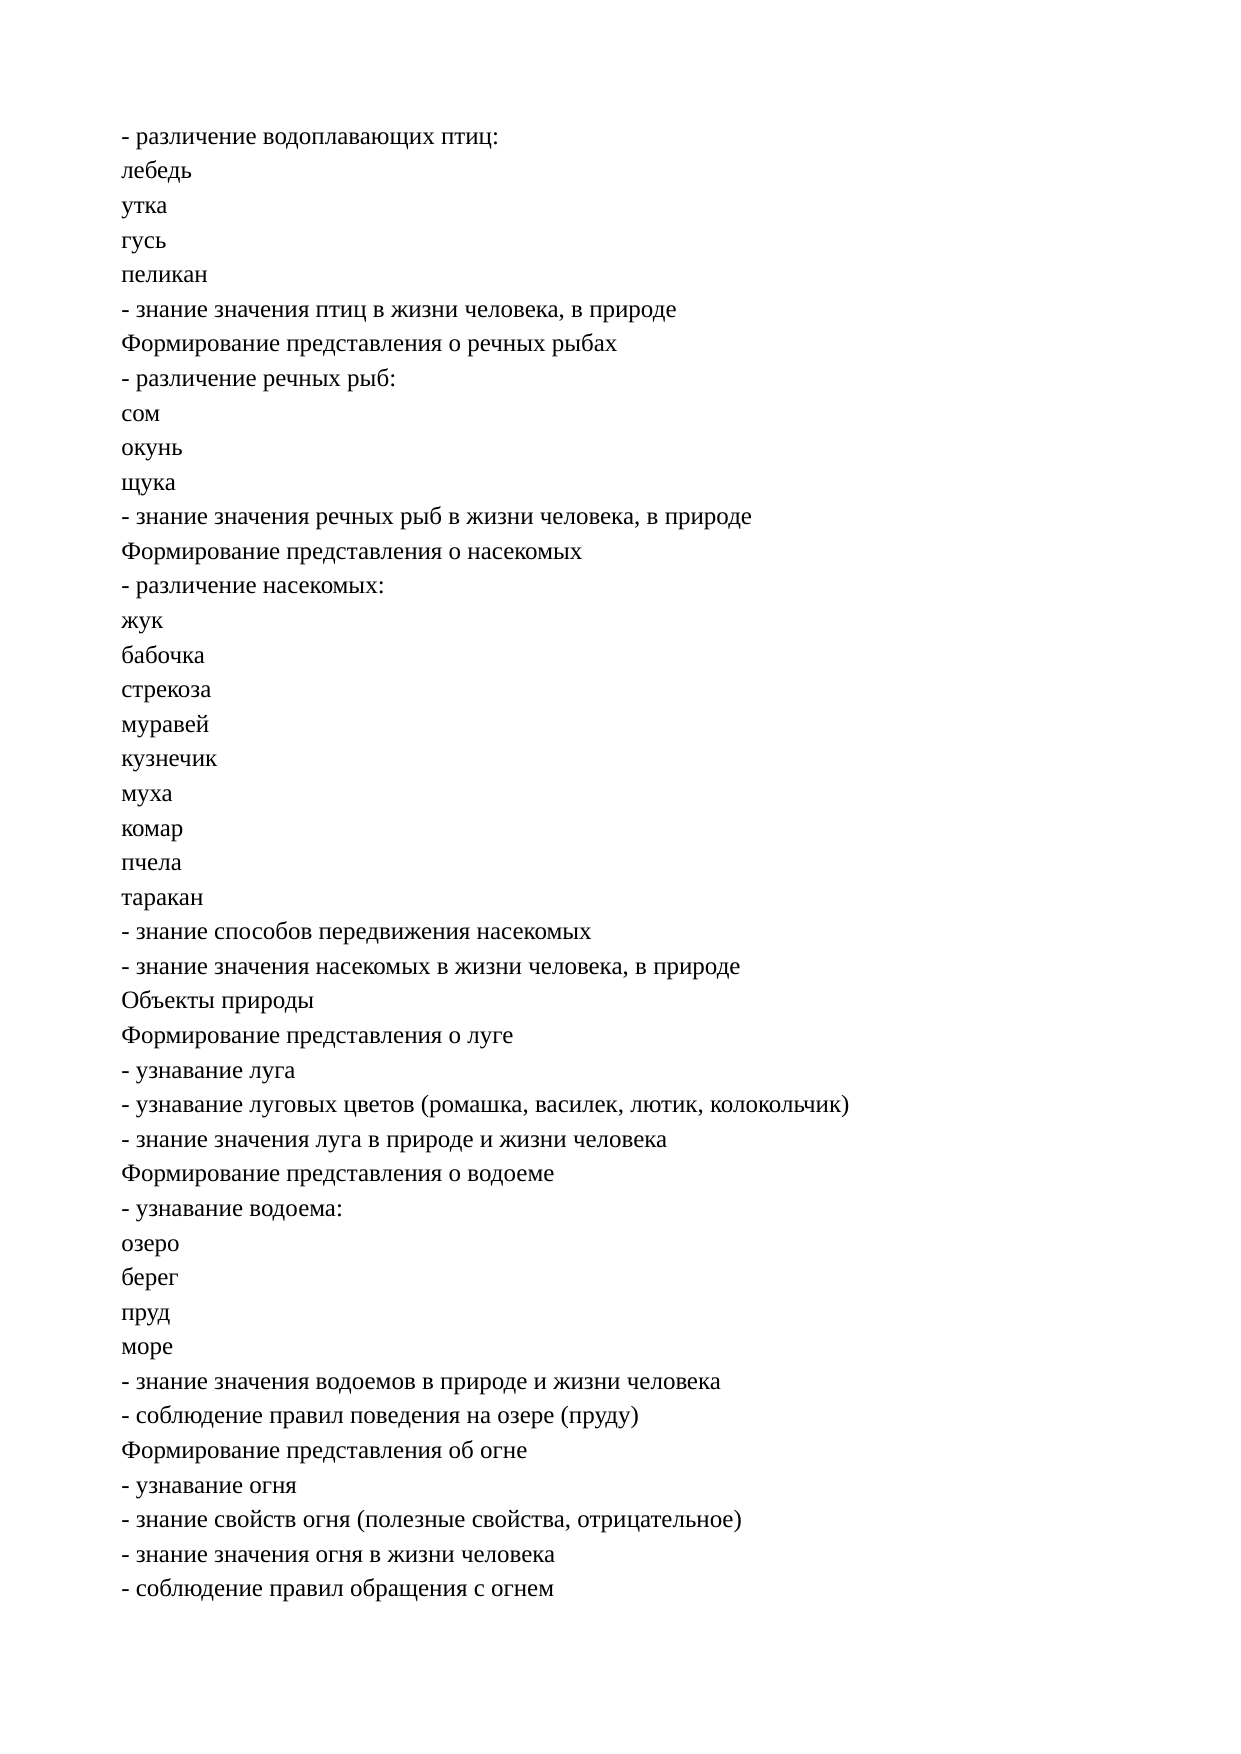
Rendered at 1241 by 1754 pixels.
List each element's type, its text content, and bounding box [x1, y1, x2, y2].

table_cell Формирование представления о речных рыбах [118, 326, 917, 360]
table_cell [917, 1121, 945, 1156]
table_cell [917, 118, 945, 153]
table_cell [945, 1571, 977, 1605]
table_cell [945, 602, 977, 637]
table_cell [917, 395, 945, 429]
table_cell [917, 429, 945, 464]
table_cell - соблюдение правил поведения на озере (пруду) [118, 1398, 917, 1432]
table_cell окунь [118, 429, 917, 464]
table_cell [945, 1259, 977, 1294]
table_cell таракан [118, 879, 917, 913]
table_cell [945, 1086, 977, 1121]
table_cell [917, 1259, 945, 1294]
table_cell [945, 1294, 977, 1328]
table_cell - различение водоплавающих птиц: [118, 118, 917, 153]
table_cell кузнечик [118, 741, 917, 775]
table_cell [945, 810, 977, 844]
table_cell [917, 1190, 945, 1225]
table_cell [917, 256, 945, 291]
table_cell [945, 256, 977, 291]
table_cell [917, 1225, 945, 1259]
table_cell [945, 464, 977, 498]
table_cell - различение насекомых: [118, 568, 917, 602]
table_cell [917, 187, 945, 222]
table_cell озеро [118, 1225, 917, 1259]
table_cell [917, 1017, 945, 1052]
table_cell берег [118, 1259, 917, 1294]
table_cell [945, 983, 977, 1017]
table_cell [945, 291, 977, 326]
table_cell Формирование представления о водоеме [118, 1156, 917, 1190]
table_cell [945, 533, 977, 568]
table_cell [917, 326, 945, 360]
table_cell пеликан [118, 256, 917, 291]
table_cell [945, 1156, 977, 1190]
table_cell [917, 568, 945, 602]
table_cell [917, 499, 945, 533]
table_cell стрекоза [118, 671, 917, 706]
table_cell [917, 1294, 945, 1328]
table_cell [917, 1329, 945, 1363]
table_cell [917, 671, 945, 706]
table_cell [917, 879, 945, 913]
table_cell - знание способов передвижения насекомых [118, 914, 917, 948]
table_cell [917, 1536, 945, 1571]
table_cell [917, 222, 945, 256]
table_cell [917, 1467, 945, 1501]
table_cell Формирование представления о насекомых [118, 533, 917, 568]
table_cell [917, 1052, 945, 1086]
table_cell [945, 948, 977, 983]
table_cell Формирование представления о луге [118, 1017, 917, 1052]
table_cell [945, 499, 977, 533]
table_cell [917, 1432, 945, 1467]
table_cell [917, 844, 945, 879]
table_cell [917, 291, 945, 326]
table_cell [945, 706, 977, 741]
table_cell - узнавание водоема: [118, 1190, 917, 1225]
table_cell пруд [118, 1294, 917, 1328]
table_cell [917, 983, 945, 1017]
table_cell [917, 1156, 945, 1190]
table_cell гусь [118, 222, 917, 256]
table_cell муха [118, 775, 917, 810]
table_cell [945, 153, 977, 187]
table_cell [917, 948, 945, 983]
table_cell [945, 1536, 977, 1571]
table_cell - знание значения огня в жизни человека [118, 1536, 917, 1571]
table_cell [945, 1225, 977, 1259]
table_cell - соблюдение правил обращения с огнем [118, 1571, 917, 1605]
table_cell [945, 1501, 977, 1536]
table_cell [945, 1121, 977, 1156]
table_cell жук [118, 602, 917, 637]
table_cell - знание значения луга в природе и жизни человека [118, 1121, 917, 1156]
table_cell [945, 1363, 977, 1398]
table_cell [945, 568, 977, 602]
table_cell [945, 1052, 977, 1086]
table_cell [945, 1329, 977, 1363]
table_cell Объекты природы [118, 983, 917, 1017]
table_cell [945, 775, 977, 810]
table_cell [945, 118, 977, 153]
table_cell [945, 1017, 977, 1052]
table_cell море [118, 1329, 917, 1363]
table_cell [917, 360, 945, 395]
table_cell [917, 637, 945, 671]
table_cell пчела [118, 844, 917, 879]
table_cell [917, 914, 945, 948]
table_cell сом [118, 395, 917, 429]
table_cell - узнавание луговых цветов (ромашка, василек, лютик, колокольчик) [118, 1086, 917, 1121]
table_cell [945, 671, 977, 706]
table_cell [945, 395, 977, 429]
table_cell - знание значения птиц в жизни человека, в природе [118, 291, 917, 326]
table_cell - знание значения водоемов в природе и жизни человека [118, 1363, 917, 1398]
table_cell [917, 741, 945, 775]
table_cell [945, 429, 977, 464]
table_cell - различение речных рыб: [118, 360, 917, 395]
table_cell комар [118, 810, 917, 844]
table_cell муравей [118, 706, 917, 741]
table_cell [945, 637, 977, 671]
table_cell [945, 1432, 977, 1467]
table_cell - знание значения речных рыб в жизни человека, в природе [118, 499, 917, 533]
table_cell [917, 775, 945, 810]
table_cell [945, 1467, 977, 1501]
table_cell бабочка [118, 637, 917, 671]
table_cell Формирование представления об огне [118, 1432, 917, 1467]
table_cell [945, 844, 977, 879]
table_cell лебедь [118, 153, 917, 187]
table_cell [945, 741, 977, 775]
table_cell [917, 1501, 945, 1536]
table_cell [917, 1086, 945, 1121]
table_cell [945, 914, 977, 948]
table_cell [917, 533, 945, 568]
table_cell [945, 879, 977, 913]
table_cell [917, 464, 945, 498]
table_cell [945, 360, 977, 395]
table_cell [917, 1571, 945, 1605]
table_cell [945, 187, 977, 222]
table_cell щука [118, 464, 917, 498]
table_cell - знание свойств огня (полезные свойства, отрицательное) [118, 1501, 917, 1536]
table_cell [945, 1190, 977, 1225]
table_cell - знание значения насекомых в жизни человека, в природе [118, 948, 917, 983]
table_cell [945, 326, 977, 360]
table_cell [945, 222, 977, 256]
table_cell [917, 602, 945, 637]
table_cell [917, 153, 945, 187]
table_cell - узнавание луга [118, 1052, 917, 1086]
table_cell утка [118, 187, 917, 222]
table_cell [917, 810, 945, 844]
table_cell [945, 1398, 977, 1432]
table_cell [917, 1363, 945, 1398]
table_cell [917, 706, 945, 741]
table_cell [917, 1398, 945, 1432]
table_cell - узнавание огня [118, 1467, 917, 1501]
